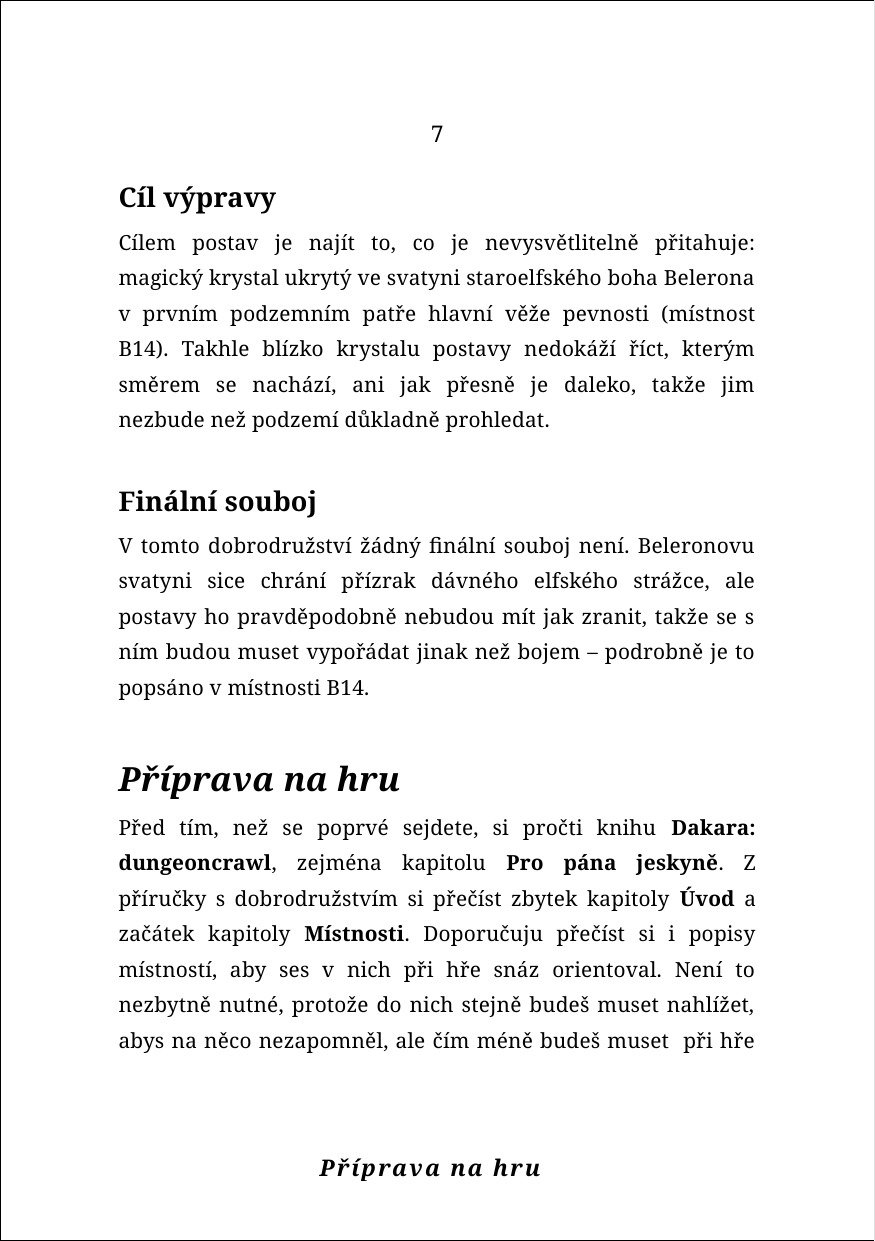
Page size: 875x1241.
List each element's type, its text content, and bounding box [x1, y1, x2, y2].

subtitle Cíl výpravy [118, 179, 756, 216]
subtitle Příprava na hru [118, 756, 756, 801]
text V tomto dobrodružství žádný finální souboj není. Beleronovu svatyni sice chrání přízrak dávného elfského strážce, ale postavy ho pravděpodobně nebudou mít jak zranit, takže se s ním budou muset vypořádat jinak než bojem – podrobně je to popsáno v místnosti B14. [118, 531, 756, 701]
subtitle Finální souboj [118, 482, 756, 519]
text Cílem postav je najít to, co je nevysvětlitelně přitahuje: magický krystal ukrytý ve svatyni staroelfského boha Belerona v prvním podzemním patře hlavní věže pevnosti (místnost B14). Takhle blízko krystalu postavy nedokáží říct, kterým směrem se nachází, ani jak přesně je daleko, takže jim nezbude než podzemí důkladně prohledat. [118, 228, 756, 434]
text Před tím, než se poprvé sejdete, si pročti knihu Dakara: dungeoncrawl, zejména kapitolu Pro pána jeskyně. Z příručky s dobrodružstvím si přečíst zbytek kapitoly Úvod a začátek kapitoly Místnosti. Doporučuju přečíst si i popisy místností, aby ses v nich při hře snáz orientoval. Není to nezbytně nutné, protože do nich stejně budeš muset nahlížet, abys na něco nezapomněl, ale čím méně budeš muset při hře [118, 813, 756, 1054]
